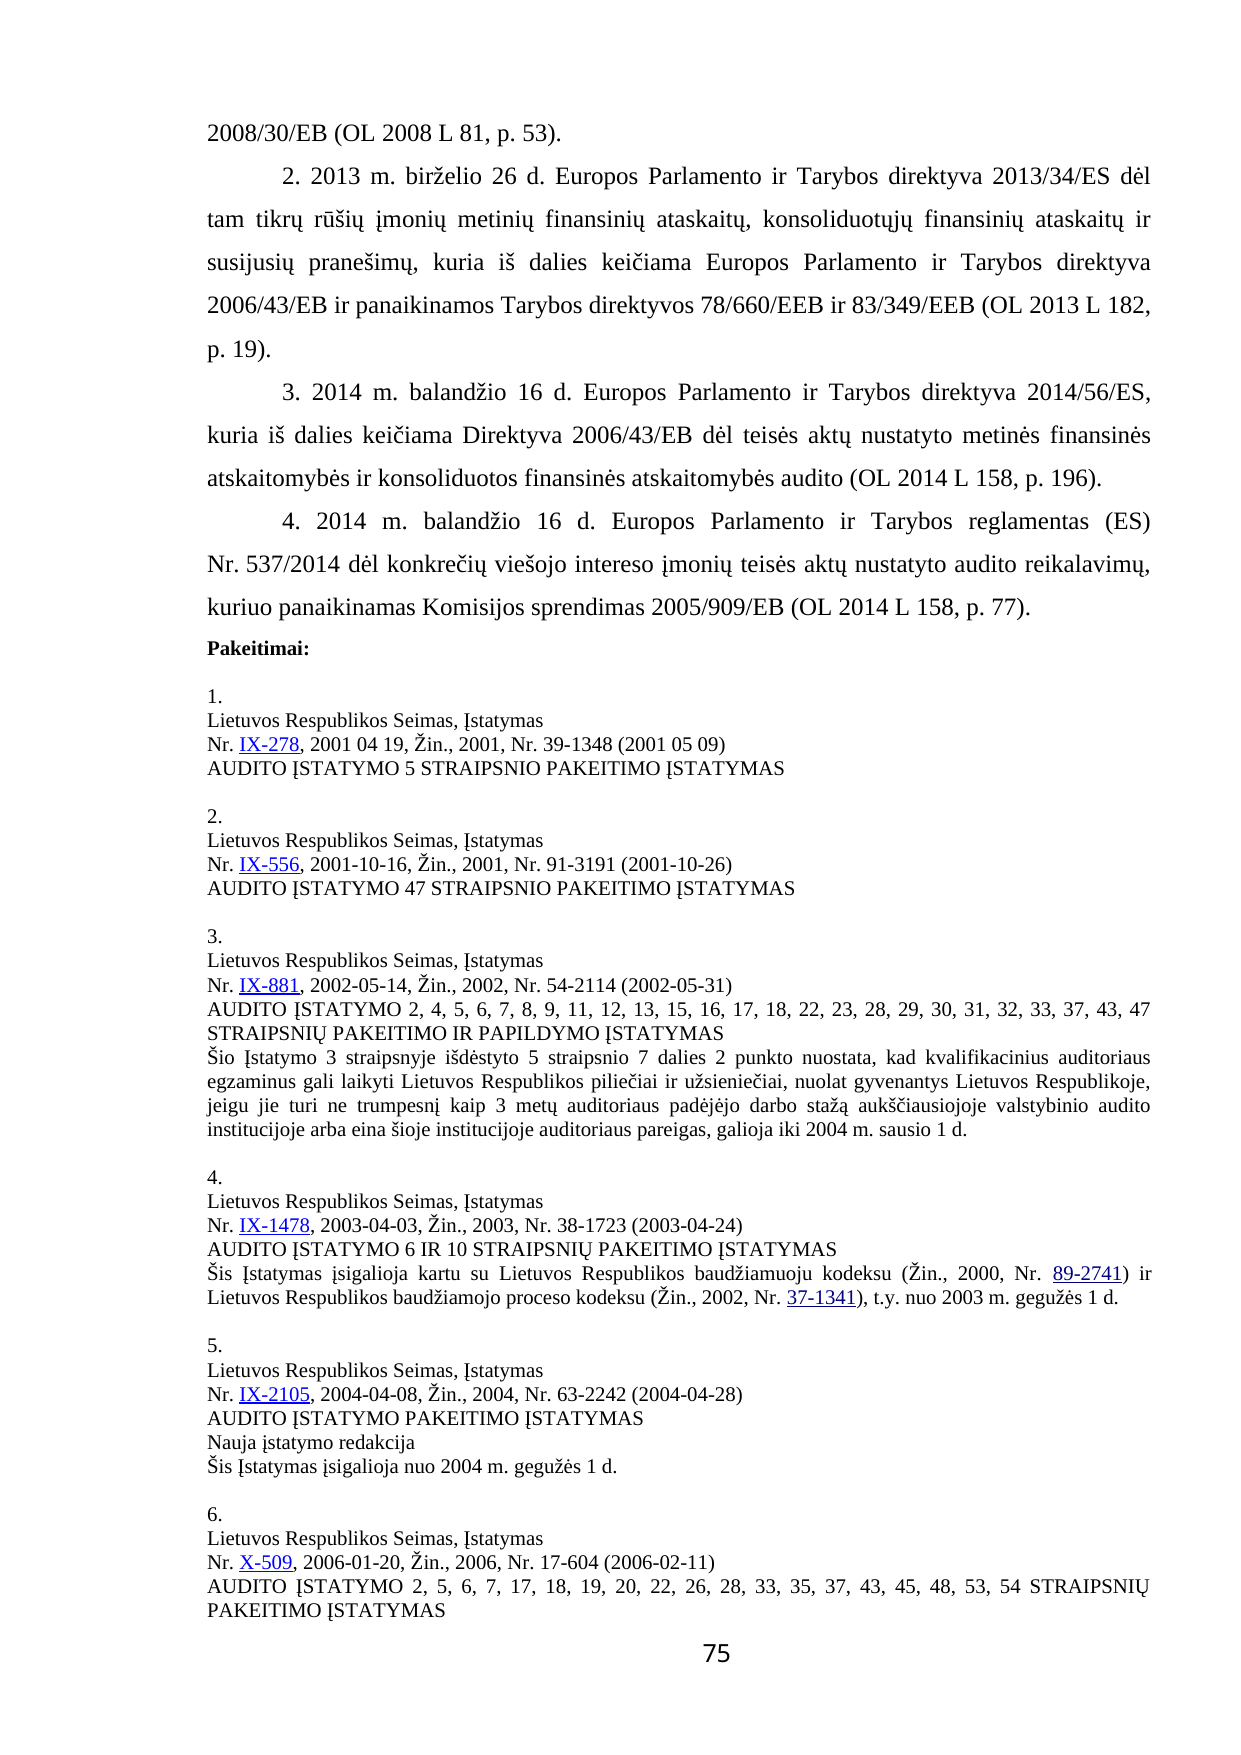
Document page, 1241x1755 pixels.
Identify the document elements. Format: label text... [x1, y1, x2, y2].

text Nr. IX-1478, 2003-04-03, Žin., 2003, Nr. 38-1723 (2003-04-24) [207, 1213, 1152, 1237]
text AUDITO ĮSTATYMO 5 STRAIPSNIO PAKEITIMO ĮSTATYMAS [207, 756, 1152, 780]
text Nr. IX-278, 2001 04 19, Žin., 2001, Nr. 39-1348 (2001 05 09) [207, 732, 1152, 756]
text AUDITO ĮSTATYMO 2, 5, 6, 7, 17, 18, 19, 20, 22, 26, 28, 33, 35, 37, 43, 45, 48, 53, 54 STRAIPSNIŲ PAKEITIMO ĮSTATYMAS [207, 1574, 1152, 1622]
text 2008/30/EB (OL 2008 L 81, p. 53). [207, 118, 1152, 147]
text AUDITO ĮSTATYMO 2, 4, 5, 6, 7, 8, 9, 11, 12, 13, 15, 16, 17, 18, 22, 23, 28, 29, 30, 31, 32, 33, 37, 43, 47 STRAIPSNIŲ PAKEITIMO IR PAPILDYMO ĮSTATYMAS [207, 997, 1152, 1045]
text Lietuvos Respublikos Seimas, Įstatymas [207, 708, 1152, 732]
text Lietuvos Respublikos Seimas, Įstatymas [207, 828, 1152, 852]
text AUDITO ĮSTATYMO 6 IR 10 STRAIPSNIŲ PAKEITIMO ĮSTATYMAS [207, 1237, 1152, 1261]
text Lietuvos Respublikos Seimas, Įstatymas [207, 948, 1152, 972]
text 2. [207, 804, 1152, 828]
text Pakeitimai: [207, 636, 1152, 660]
text Šio Įstatymo 3 straipsnyje išdėstyto 5 straipsnio 7 dalies 2 punkto nuostata, kad kvalifikacinius auditoriaus egzaminus gali laikyti Lietuvos Respublikos piliečiai ir užsieniečiai, nuolat gyvenantys Lietuvos Respublikoje, jeigu jie turi ne trumpesnį kaip 3 metų auditoriaus padėjėjo darbo stažą aukščiausiojoje valstybinio audito institucijoje arba eina šioje institucijoje auditoriaus pareigas, galioja iki 2004 m. sausio 1 d. [207, 1045, 1152, 1141]
text 6. [207, 1502, 1152, 1526]
text Nauja įstatymo redakcija [207, 1430, 1152, 1454]
text 3. 2014 m. balandžio 16 d. Europos Parlamento ir Tarybos direktyva 2014/56/ES, kuria iš dalies keičiama Direktyva 2006/43/EB dėl teisės aktų nustatyto metinės finansinės atskaitomybės ir konsoliduotos finansinės atskaitomybės audito (OL 2014 L 158, p. 196). [207, 377, 1152, 492]
text Lietuvos Respublikos Seimas, Įstatymas [207, 1357, 1152, 1382]
text AUDITO ĮSTATYMO PAKEITIMO ĮSTATYMAS [207, 1406, 1152, 1430]
text Nr. IX-2105, 2004-04-08, Žin., 2004, Nr. 63-2242 (2004-04-28) [207, 1382, 1152, 1406]
text Nr. X-509, 2006-01-20, Žin., 2006, Nr. 17-604 (2006-02-11) [207, 1550, 1152, 1574]
text 1. [207, 684, 1152, 708]
text Nr. IX-881, 2002-05-14, Žin., 2002, Nr. 54-2114 (2002-05-31) [207, 972, 1152, 997]
text Šis Įstatymas įsigalioja kartu su Lietuvos Respublikos baudžiamuoju kodeksu (Žin., 2000, Nr. 89-2741) ir Lietuvos Respublikos baudžiamojo proceso kodeksu (Žin., 2002, Nr. 37-1341), t.y. nuo 2003 m. gegužės 1 d. [207, 1261, 1152, 1309]
text 3. [207, 924, 1152, 948]
text 5. [207, 1333, 1152, 1357]
text Nr. IX-556, 2001-10-16, Žin., 2001, Nr. 91-3191 (2001-10-26) [207, 852, 1152, 876]
text Šis Įstatymas įsigalioja nuo 2004 m. gegužės 1 d. [207, 1454, 1152, 1478]
text 2. 2013 m. birželio 26 d. Europos Parlamento ir Tarybos direktyva 2013/34/ES dėl tam tikrų rūšių įmonių metinių finansinių ataskaitų, konsoliduotųjų finansinių ataskaitų ir susijusių pranešimų, kuria iš dalies keičiama Europos Parlamento ir Tarybos direktyva 2006/43/EB ir panaikinamos Tarybos direktyvos 78/660/EEB ir 83/349/EEB (OL 2013 L 182, p. 19). [207, 161, 1152, 362]
text 4. [207, 1165, 1152, 1189]
text Lietuvos Respublikos Seimas, Įstatymas [207, 1189, 1152, 1213]
text AUDITO ĮSTATYMO 47 STRAIPSNIO PAKEITIMO ĮSTATYMAS [207, 876, 1152, 900]
text Lietuvos Respublikos Seimas, Įstatymas [207, 1526, 1152, 1550]
text 4. 2014 m. balandžio 16 d. Europos Parlamento ir Tarybos reglamentas (ES) Nr. 537/2014 dėl konkrečių viešojo intereso įmonių teisės aktų nustatyto audito reikalavimų, kuriuo panaikinamas Komisijos sprendimas 2005/909/EB (OL 2014 L 158, p. 77). [207, 506, 1152, 621]
